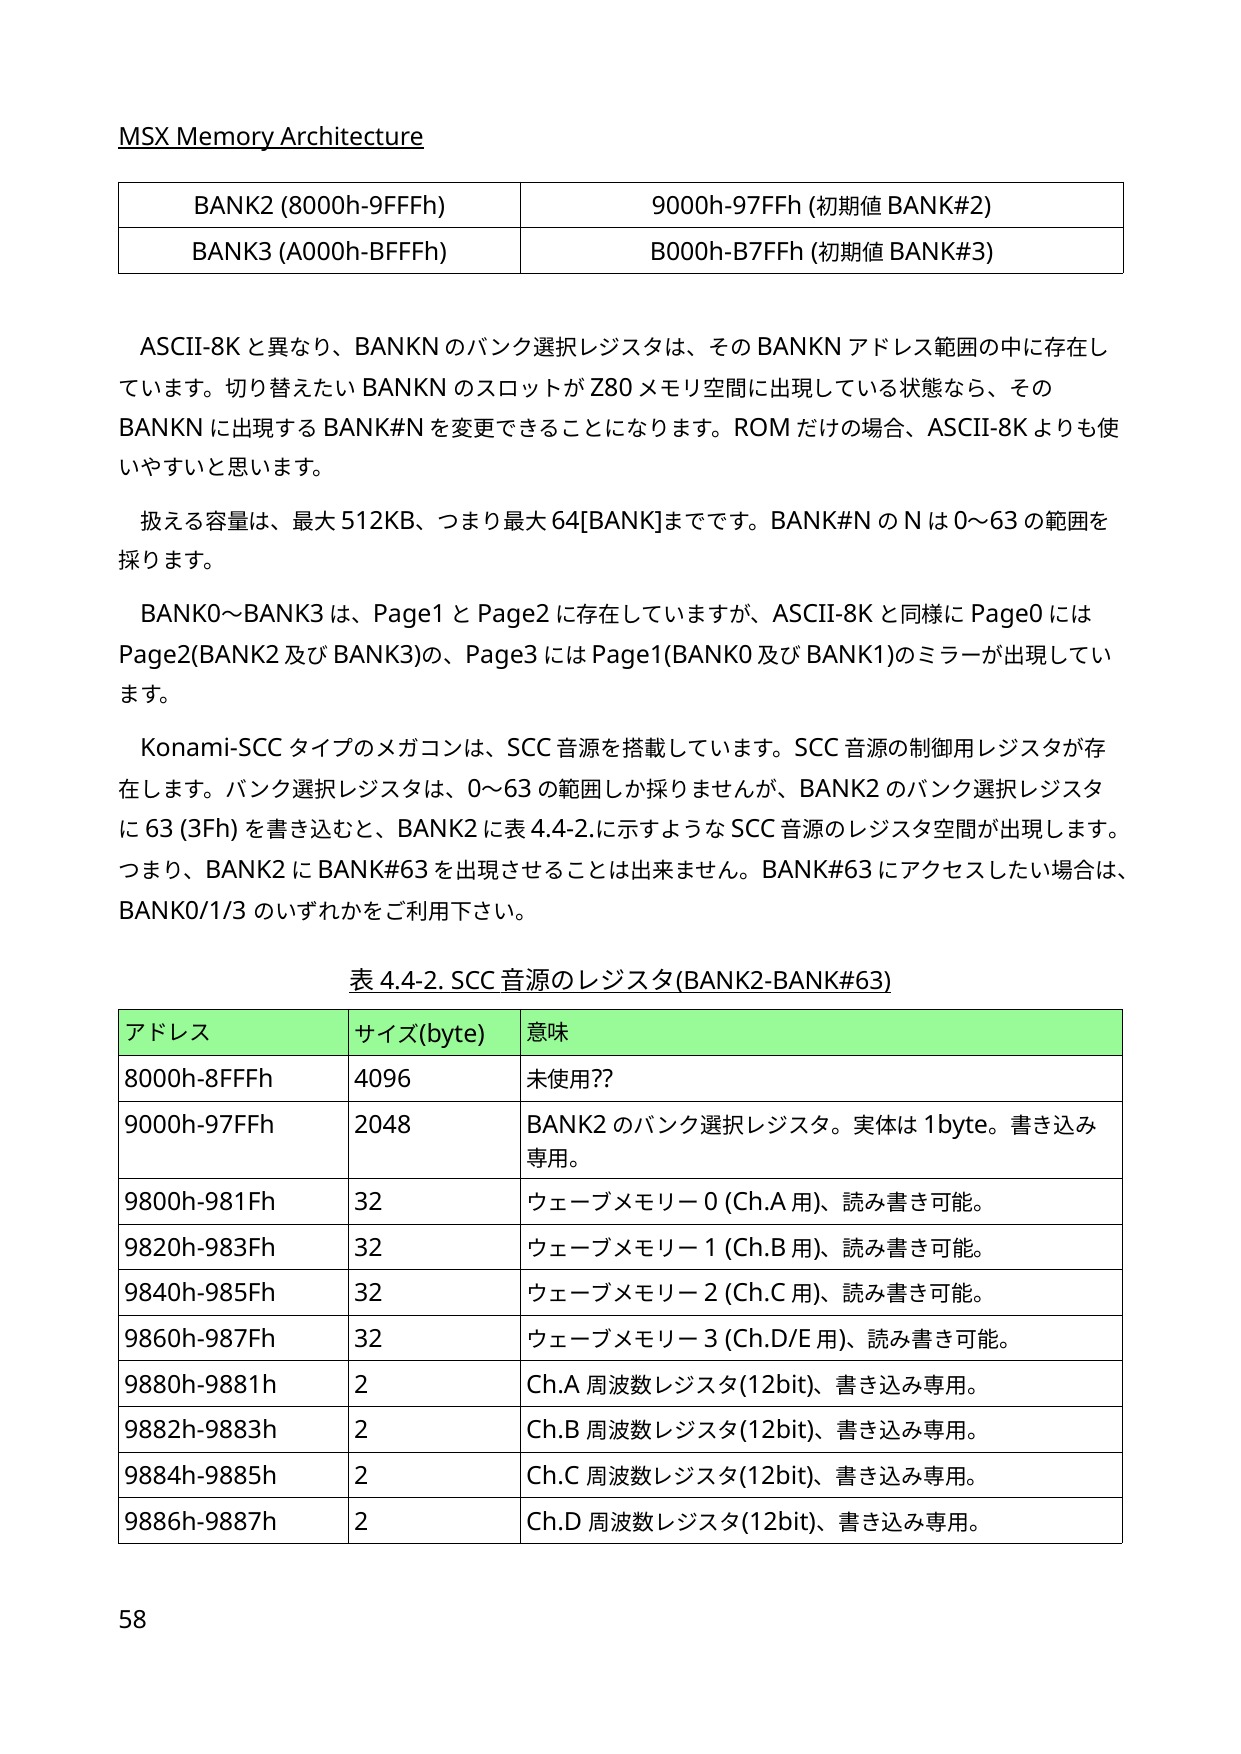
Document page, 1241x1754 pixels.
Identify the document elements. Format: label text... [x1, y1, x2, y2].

table_cell 9820h-983Fh [119, 1225, 348, 1269]
table_cell 9880h-9881h [119, 1361, 348, 1406]
table_cell 9882h-9883h [119, 1407, 348, 1452]
table_cell 9000h-97FFh [119, 1102, 348, 1178]
table_cell Ch.D 周波数レジスタ(12bit)、書き込み専用。 [521, 1498, 1122, 1543]
table_cell 9860h-987Fh [119, 1316, 348, 1360]
table_cell 2 [349, 1361, 520, 1406]
table_cell Ch.A 周波数レジスタ(12bit)、書き込み専用。 [521, 1361, 1122, 1406]
table_cell 未使用?? [521, 1056, 1122, 1101]
table_cell Ch.B 周波数レジスタ(12bit)、書き込み専用。 [521, 1407, 1122, 1452]
table_header 意味 [521, 1010, 1122, 1055]
table_cell 32 [349, 1179, 520, 1223]
table_cell BANK2のバンク選択レジスタ。実体は1byte。書き込み専用。 [521, 1102, 1122, 1178]
table_cell 2 [349, 1453, 520, 1497]
text BANK0～BANK3は、Page1とPage2に存在していますが、ASCII-8Kと同様に Page0にはPage2(BANK2及びBANK3)の、Page3にはPage1(BANK0及びBANK1)のミラーが出現しています。 [118, 596, 1122, 708]
text 表 4.4-2. SCC音源のレジスタ(BANK2-BANK#63) [118, 961, 1122, 997]
table_cell Ch.C 周波数レジスタ(12bit)、書き込み専用。 [521, 1453, 1122, 1497]
table_cell 9886h-9887h [119, 1498, 348, 1543]
table_cell 32 [349, 1225, 520, 1269]
table_cell 2 [349, 1407, 520, 1452]
table_cell 9800h-981Fh [119, 1179, 348, 1223]
table_cell ウェーブメモリー1 (Ch.B用)、読み書き可能。 [521, 1225, 1122, 1269]
table_cell 9000h-97FFh (初期値 BANK#2) [521, 183, 1123, 227]
text Konami-SCCタイプのメガコンは、SCC音源を搭載しています。SCC音源の制御用レジスタが存在します。バンク選択レジスタは、0～63の範囲しか採りませんが、BANK2のバンク選択レジスタに 63 (3Fh) を書き込むと、BANK2に表4.4-2.に示すようなSCC音源のレジスタ空間が出現します。つまり、BANK2にBANK#63を出現させることは出来ません。BANK#63にアクセスしたい場合は、BANK0/1/3 のいずれかをご利用下さい。 [118, 729, 1122, 927]
table_cell ウェーブメモリー3 (Ch.D/E用)、読み書き可能。 [521, 1316, 1122, 1360]
text ASCII-8Kと異なり、BANKNのバンク選択レジスタは、そのBANKNアドレス範囲の中に存在しています。切り替えたい BANKN のスロットが Z80メモリ空間に出現している状態なら、そのBANKNに出現するBANK#Nを変更できることになります。ROMだけの場合、ASCII-8Kよりも使いやすいと思います。 [118, 328, 1122, 482]
table_cell BANK3 (A000h-BFFFh) [119, 228, 520, 273]
table_cell 9884h-9885h [119, 1453, 348, 1497]
table_cell 8000h-8FFFh [119, 1056, 348, 1101]
table_cell 2 [349, 1498, 520, 1543]
table_header サイズ(byte) [349, 1010, 520, 1055]
table_cell BANK2 (8000h-9FFFh) [119, 183, 520, 227]
table_cell ウェーブメモリー2 (Ch.C用)、読み書き可能。 [521, 1270, 1122, 1315]
table_header アドレス [119, 1010, 348, 1055]
text 扱える容量は、最大512KB、つまり最大64[BANK]までです。BANK#NのNは0～63の範囲を採ります。 [118, 503, 1122, 575]
table_cell B000h-B7FFh (初期値 BANK#3) [521, 228, 1123, 273]
table_cell 9840h-985Fh [119, 1270, 348, 1315]
table_cell 4096 [349, 1056, 520, 1101]
table_cell 32 [349, 1270, 520, 1315]
table_cell 2048 [349, 1102, 520, 1178]
table_cell ウェーブメモリー0 (Ch.A用)、読み書き可能。 [521, 1179, 1122, 1223]
table_cell 32 [349, 1316, 520, 1360]
